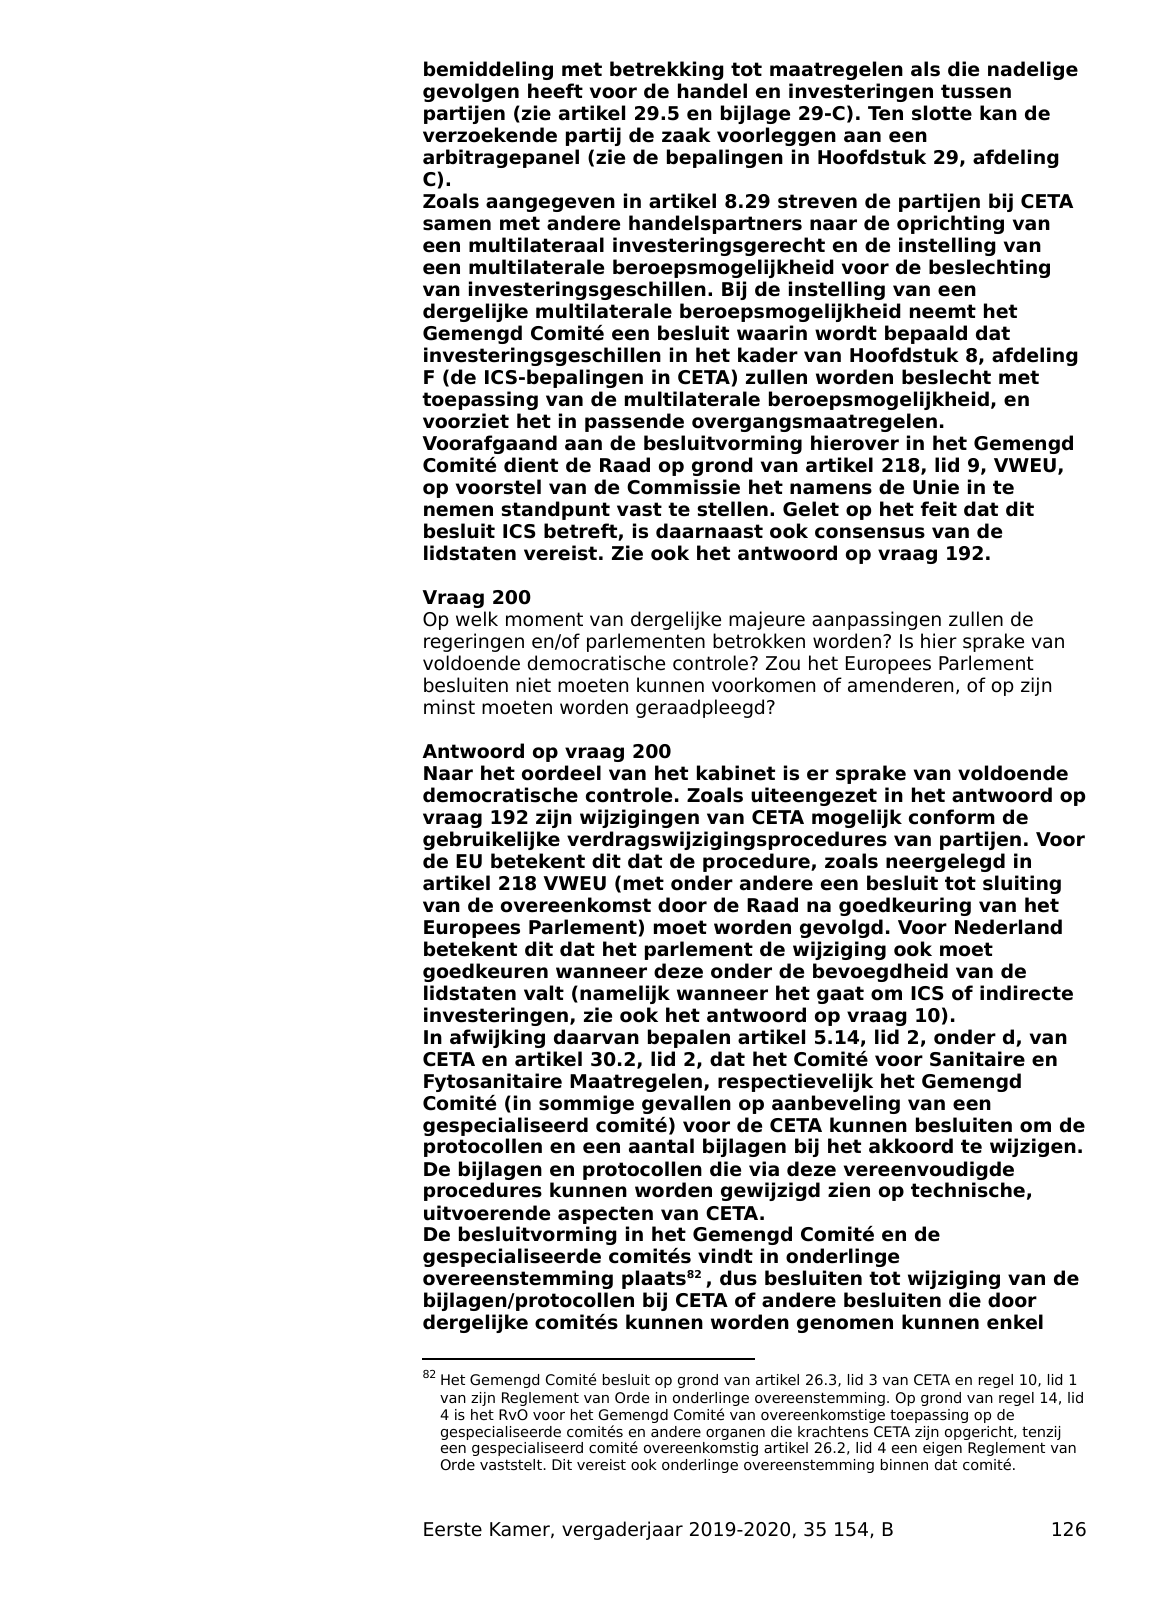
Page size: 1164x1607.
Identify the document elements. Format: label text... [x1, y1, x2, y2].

text De besluitvorming in het Gemengd Comité en de gespecialiseerde comités vindt in onderlinge overeenstemming plaats, dus besluiten tot wijziging van de bijlagen/protocollen bij CETA of andere besluiten die door dergelijke comités kunnen worden genomen kunnen enkel [422, 1224, 1087, 1334]
text bemiddeling met betrekking tot maatregelen als die nadelige gevolgen heeft voor de handel en investeringen tussen partijen (zie artikel 29.5 en bijlage 29-C). Ten slotte kan de verzoekende partij de zaak voorleggen aan een arbitragepanel (zie de bepalingen in Hoofdstuk 29, afdeling C). [422, 59, 1087, 191]
text Vraag 200 [422, 587, 1087, 609]
text Zoals aangegeven in artikel 8.29 streven de partijen bij CETA samen met andere handelspartners naar de oprichting van een multilateraal investeringsgerecht en de instelling van een multilaterale beroepsmogelijkheid voor de beslechting van investeringsgeschillen. Bij de instelling van een dergelijke multilaterale beroepsmogelijkheid neemt het Gemengd Comité een besluit waarin wordt bepaald dat investeringsgeschillen in het kader van Hoofdstuk 8, afdeling F (de ICS-bepalingen in CETA) zullen worden beslecht met toepassing van de multilaterale beroepsmogelijkheid, en voorziet het in passende overgangsmaatregelen. Voorafgaand aan de besluitvorming hierover in het Gemengd Comité dient de Raad op grond van artikel 218, lid 9, VWEU, op voorstel van de Commissie het namens de Unie in te nemen standpunt vast te stellen. Gelet op het feit dat dit besluit ICS betreft, is daarnaast ook consensus van de lidstaten vereist. Zie ook het antwoord op vraag 192. [422, 191, 1087, 564]
text Het Gemengd Comité besluit op grond van artikel 26.3, lid 3 van CETA en regel 10, lid 1 van zijn Reglement van Orde in onderlinge overeenstemming. Op grond van regel 14, lid 4 is het RvO voor het Gemengd Comité van overeenkomstige toepassing op de gespecialiseerde comités en andere organen die krachtens CETA zijn opgericht, tenzij een gespecialiseerd comité overeenkomstig artikel 26.2, lid 4 een eigen Reglement van Orde vaststelt. Dit vereist ook onderlinge overeenstemming binnen dat comité. [422, 1368, 1087, 1474]
text Op welk moment van dergelijke majeure aanpassingen zullen de regeringen en/of parlementen betrokken worden? Is hier sprake van voldoende democratische controle? Zou het Europees Parlement besluiten niet moeten kunnen voorkomen of amenderen, of op zijn minst moeten worden geraadpleegd? [422, 609, 1087, 719]
text Antwoord op vraag 200 [422, 741, 1087, 763]
text Naar het oordeel van het kabinet is er sprake van voldoende democratische controle. Zoals uiteengezet in het antwoord op vraag 192 zijn wijzigingen van CETA mogelijk conform de gebruikelijke verdragswijzigingsprocedures van partijen. Voor de EU betekent dit dat de procedure, zoals neergelegd in artikel 218 VWEU (met onder andere een besluit tot sluiting van de overeenkomst door de Raad na goedkeuring van het Europees Parlement) moet worden gevolgd. Voor Nederland betekent dit dat het parlement de wijziging ook moet goedkeuren wanneer deze onder de bevoegdheid van de lidstaten valt (namelijk wanneer het gaat om ICS of indirecte investeringen, zie ook het antwoord op vraag 10). [422, 763, 1087, 1027]
text In afwijking daarvan bepalen artikel 5.14, lid 2, onder d, van CETA en artikel 30.2, lid 2, dat het Comité voor Sanitaire en Fytosanitaire Maatregelen, respectievelijk het Gemengd Comité (in sommige gevallen op aanbeveling van een gespecialiseerd comité) voor de CETA kunnen besluiten om de protocollen en een aantal bijlagen bij het akkoord te wijzigen. De bijlagen en protocollen die via deze vereenvoudigde procedures kunnen worden gewijzigd zien op technische, uitvoerende aspecten van CETA. [422, 1027, 1087, 1224]
